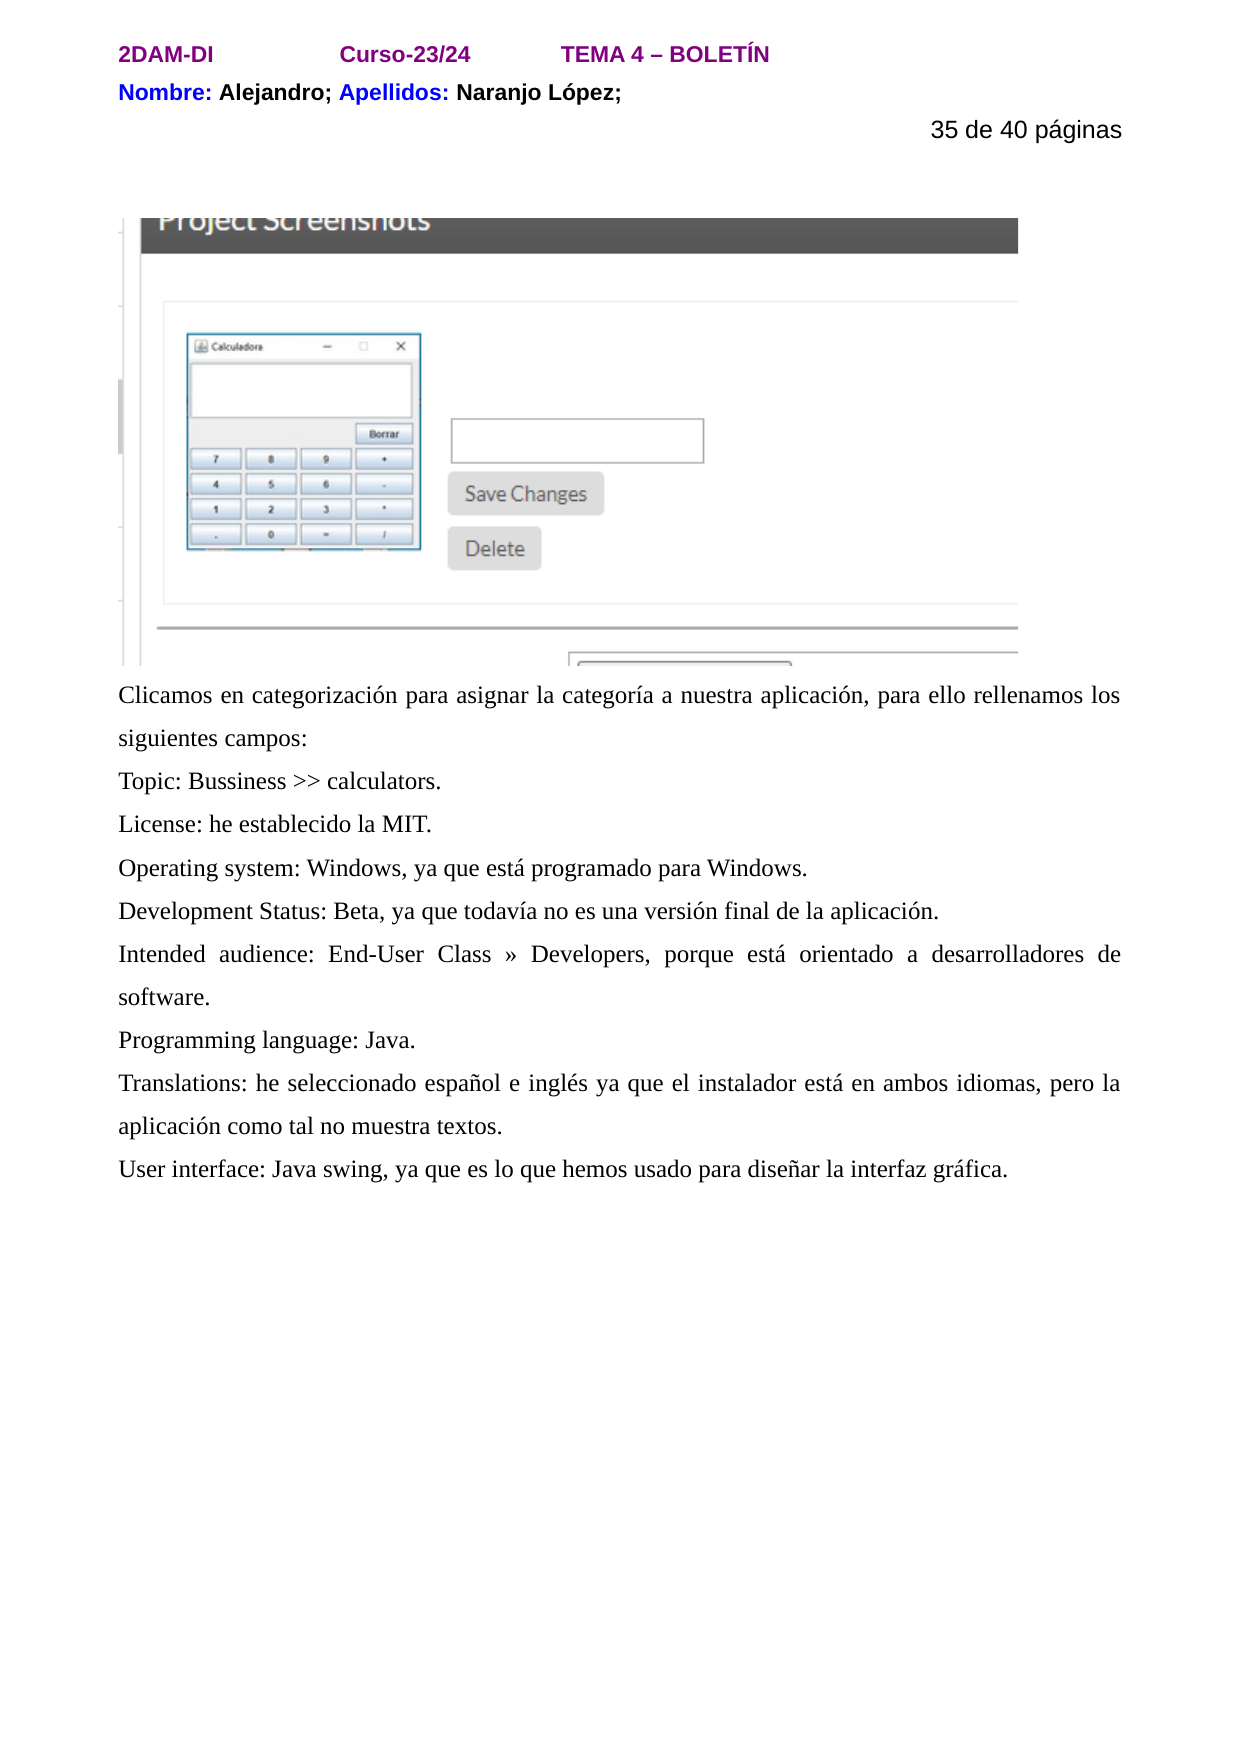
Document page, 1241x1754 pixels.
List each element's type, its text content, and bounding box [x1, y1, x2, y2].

text Programming language: Java. [118, 1025, 1122, 1054]
text Translations: he seleccionado español e inglés ya que el instalador está en ambos idiomas, pero la aplicación como tal no muestra textos. [118, 1068, 1122, 1140]
text License: he establecido la MIT. [118, 809, 1122, 838]
text Topic: Bussiness >> calculators. [118, 766, 1122, 795]
text Intended audience: End-User Class » Developers, porque está orientado a desarrolladores de software. [118, 939, 1122, 1011]
text Clicamos en categorización para asignar la categoría a nuestra aplicación, para ello rellenamos los siguientes campos: [118, 680, 1122, 752]
text Operating system: Windows, ya que está programado para Windows. [118, 853, 1122, 881]
text User interface: Java swing, ya que es lo que hemos usado para diseñar la interfaz gráfica. [118, 1154, 1122, 1183]
text Development Status: Beta, ya que todavía no es una versión final de la aplicación. [118, 896, 1122, 924]
